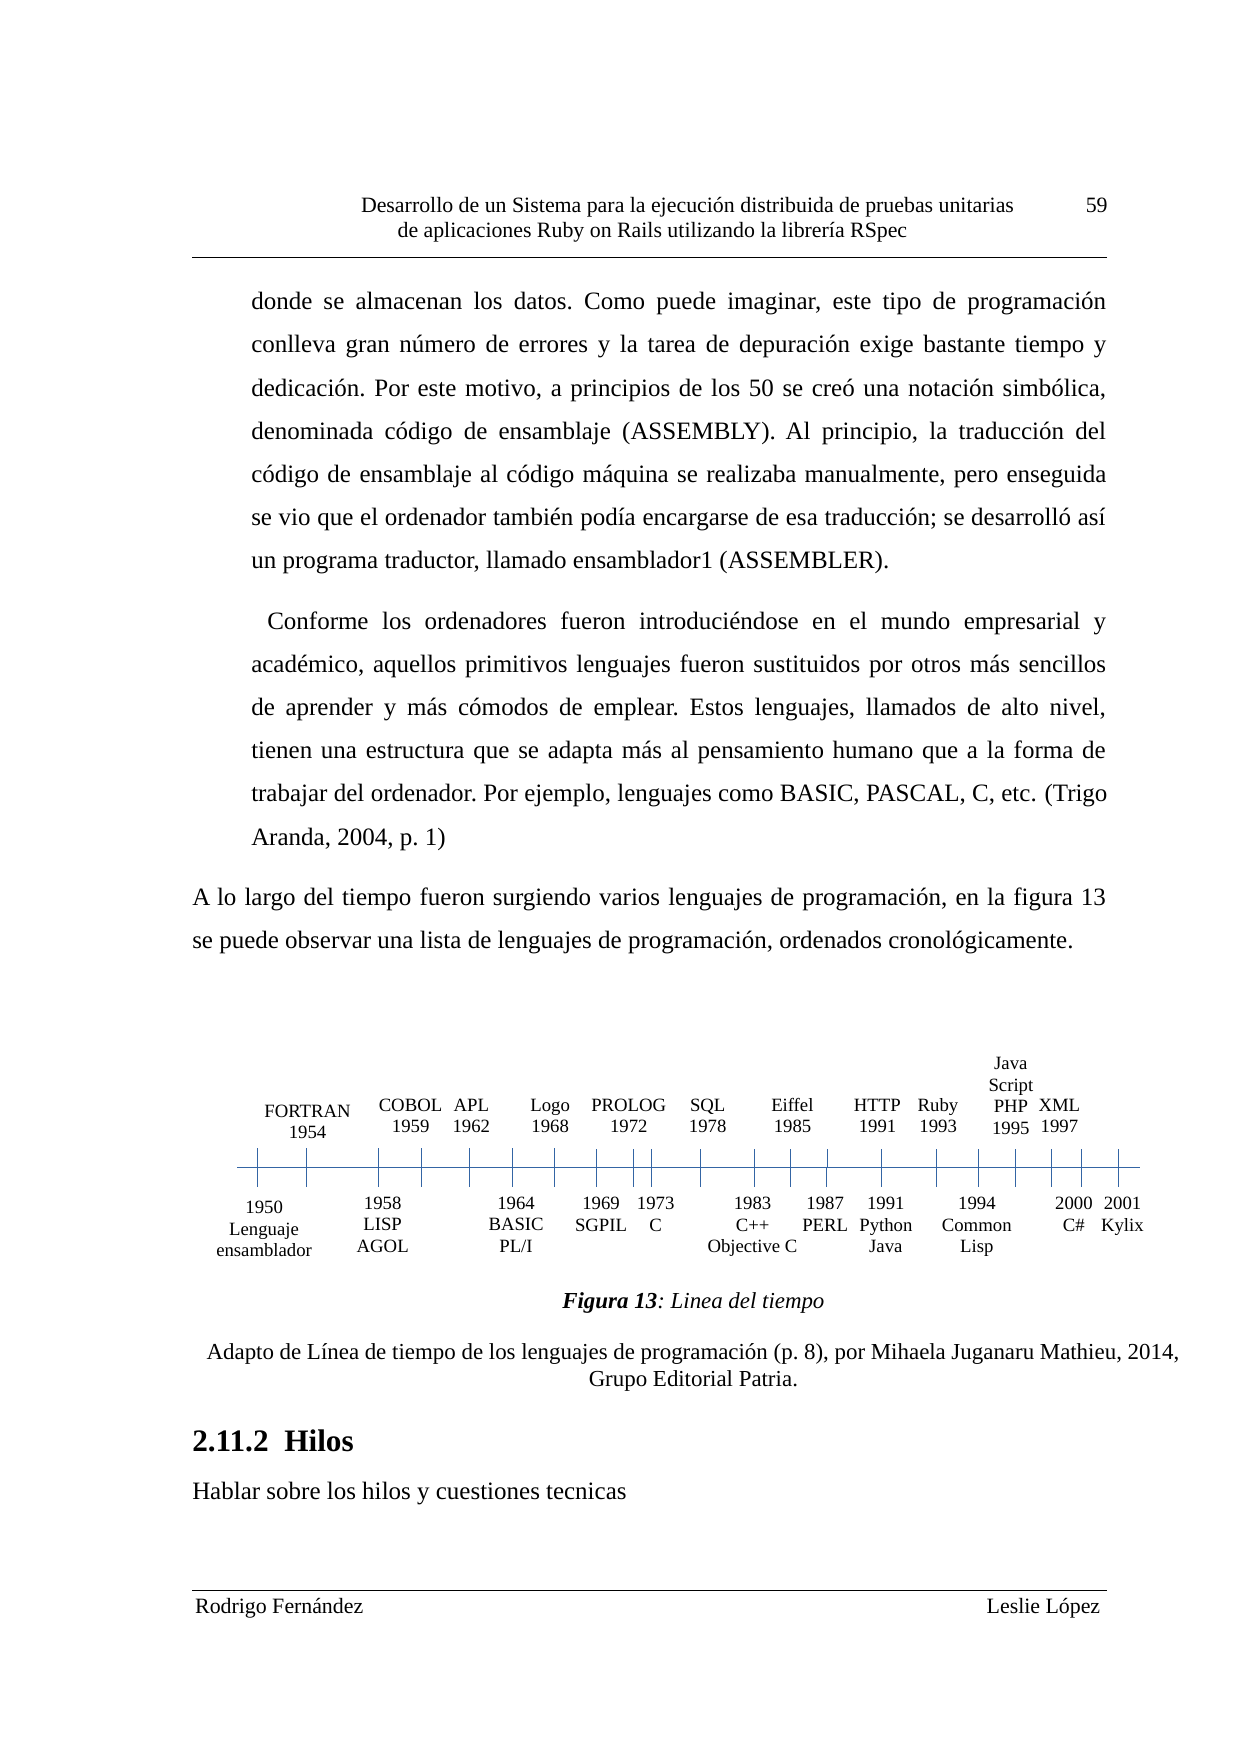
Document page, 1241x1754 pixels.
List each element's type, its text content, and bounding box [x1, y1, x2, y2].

subtitle Hilos [192, 1423, 1107, 1459]
text A lo largo del tiempo fueron surgiendo varios lenguajes de programación, en la figura 13 se puede observar una lista de lenguajes de programación, ordenados cronológicamente. [192, 882, 1107, 954]
text donde se almacenan los datos. Como puede imaginar, este tipo de programación conlleva gran número de errores y la tarea de depuración exige bastante tiempo y dedicación. Por este motivo, a principios de los 50 se creó una notación simbólica, denominada código de ensamblaje (ASSEMBLY). Al principio, la traducción del código de ensamblaje al código máquina se realizaba manualmente, pero enseguida se vio que el ordenador también podía encargarse de esa traducción; se desarrolló así un programa traductor, llamado ensamblador1 (ASSEMBLER). [251, 286, 1107, 574]
text Adapto de Línea de tiempo de los lenguajes de programación (p. 8), por Mihaela Juganaru Mathieu, 2014, Grupo Editorial Patria. [197, 1338, 1190, 1391]
text Figura 13: Linea del tiempo [197, 1057, 1190, 1313]
text Hablar sobre los hilos y cuestiones tecnicas [192, 1476, 1107, 1505]
text Conforme los ordenadores fueron introduciéndose en el mundo empresarial y académico, aquellos primitivos lenguajes fueron sustituidos por otros más sencillos de aprender y más cómodos de emplear. Estos lenguajes, llamados de alto nivel, tienen una estructura que se adapta más al pensamiento humano que a la forma de trabajar del ordenador. Por ejemplo, lenguajes como BASIC, PASCAL, C, etc. (Trigo Aranda, 2004, p. 1) [251, 606, 1107, 850]
